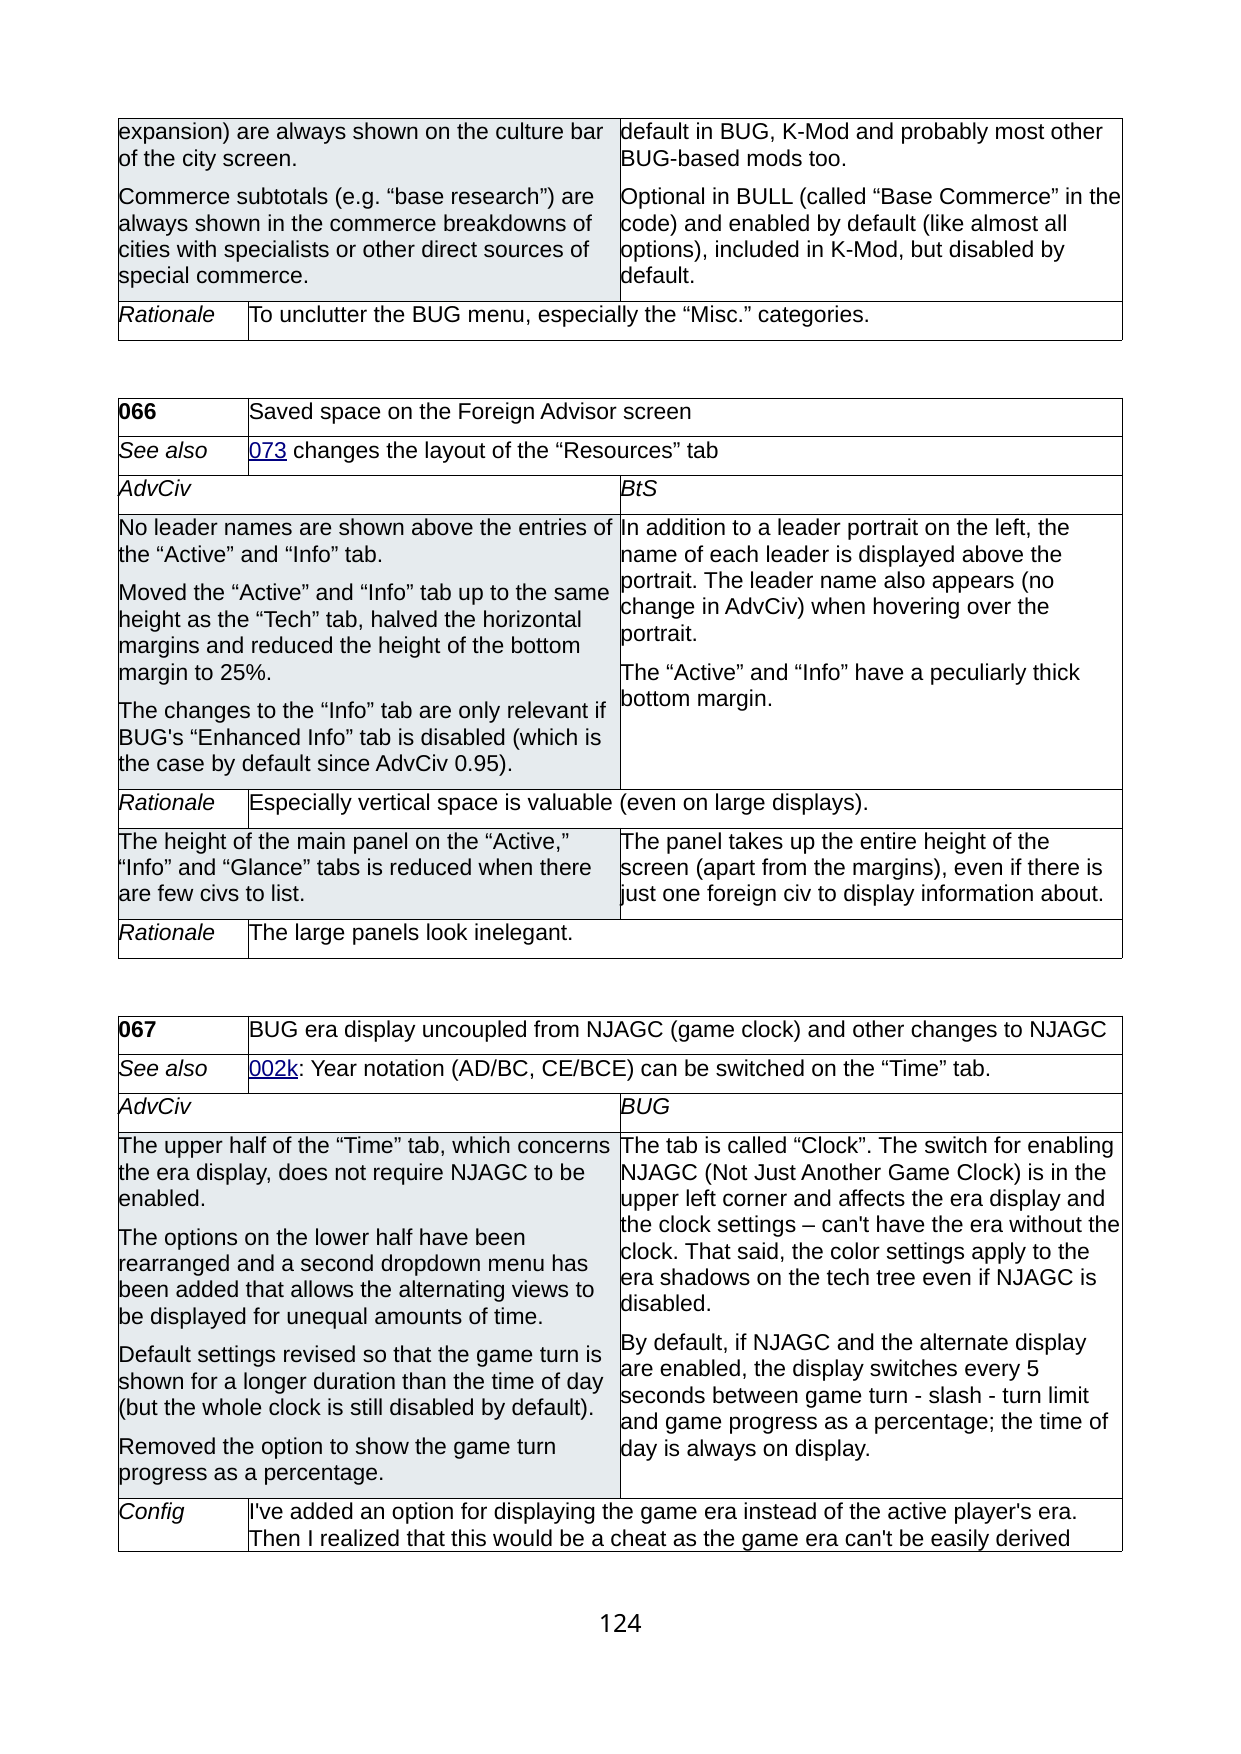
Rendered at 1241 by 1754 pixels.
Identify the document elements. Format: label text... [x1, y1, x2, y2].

table_header Saved space on the Foreign Advisor screen [249, 399, 1122, 436]
table_cell Rationale [119, 920, 248, 958]
table_cell 073 changes the layout of the “Resources” tab [249, 437, 1122, 475]
table_cell The upper half of the “Time” tab, which concerns the era display, does not require NJAGC to be enabled. The options on the lower half have been rearranged and a second dropdown menu has been added that allows the alternating views to be displayed for unequal amounts of time. Default settings revised so that the game turn is shown for a longer duration than the time of day (but the whole clock is still disabled by default). Removed the option to show the game turn progress as a percentage. [119, 1133, 620, 1498]
table_cell The panel takes up the entire height of the screen (apart from the margins), even if there is just one foreign civ to display information about. [621, 829, 1122, 919]
table_cell Rationale [119, 302, 248, 340]
table_cell Config [119, 1499, 248, 1551]
table_header BUG era display uncoupled from NJAGC (game clock) and other changes to NJAGC [249, 1017, 1122, 1054]
table_cell AdvCiv [119, 476, 620, 514]
table_cell See also [119, 437, 248, 475]
table_cell Rationale [119, 790, 248, 827]
table_cell BUG [621, 1094, 1122, 1132]
table_cell default in BUG, K-Mod and probably most other BUG-based mods too. Optional in BULL (called “Base Commerce” in the code) and enabled by default (like almost all options), included in K-Mod, but disabled by default. [621, 119, 1122, 301]
table_cell The tab is called “Clock”. The switch for enabling NJAGC (Not Just Another Game Clock) is in the upper left corner and affects the era display and the clock settings – can't have the era without the clock. That said, the color settings apply to the era shadows on the tech tree even if NJAGC is disabled. By default, if NJAGC and the alternate display are enabled, the display switches every 5 seconds between game turn - slash - turn limit and game progress as a percentage; the time of day is always on display. [621, 1133, 1122, 1498]
table_header 067 [119, 1017, 248, 1054]
table_cell In addition to a leader portrait on the left, the name of each leader is displayed above the portrait. The leader name also appears (no change in AdvCiv) when hovering over the portrait. The “Active” and “Info” have a peculiarly thick bottom margin. [621, 515, 1122, 789]
table_cell I've added an option for displaying the game era instead of the active player's era. Then I realized that this would be a cheat as the game era can't be easily derived [249, 1499, 1122, 1551]
table_cell 002k: Year notation (AD/BC, CE/BCE) can be switched on the “Time” tab. [249, 1055, 1122, 1093]
table_cell No leader names are shown above the entries of the “Active” and “Info” tab. Moved the “Active” and “Info” tab up to the same height as the “Tech” tab, halved the horizontal margins and reduced the height of the bottom margin to 25%. The changes to the “Info” tab are only relevant if BUG's “Enhanced Info” tab is disabled (which is the case by default since AdvCiv 0.95). [119, 515, 620, 789]
table_cell See also [119, 1055, 248, 1093]
table_cell The large panels look inelegant. [249, 920, 1122, 958]
table_cell To unclutter the BUG menu, especially the “Misc.” categories. [249, 302, 1122, 340]
table_cell expansion) are always shown on the culture bar of the city screen. Commerce subtotals (e.g. “base research”) are always shown in the commerce breakdowns of cities with specialists or other direct sources of special commerce. [119, 119, 620, 301]
table_cell BtS [621, 476, 1122, 514]
table_header 066 [119, 399, 248, 436]
table_cell Especially vertical space is valuable (even on large displays). [249, 790, 1122, 827]
table_cell AdvCiv [119, 1094, 620, 1132]
table_cell The height of the main panel on the “Active,” “Info” and “Glance” tabs is reduced when there are few civs to list. [119, 829, 620, 919]
